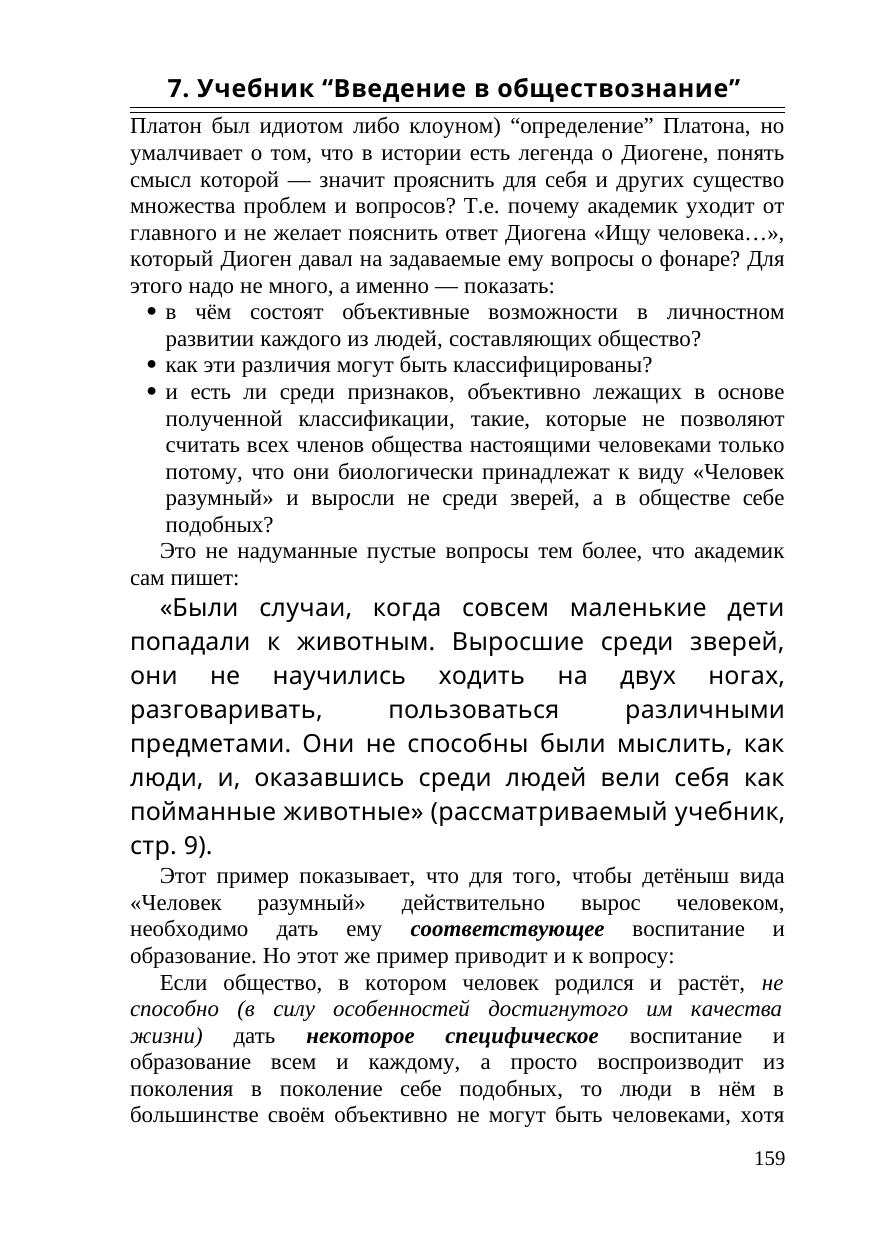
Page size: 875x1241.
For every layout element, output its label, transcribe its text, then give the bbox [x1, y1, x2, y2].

text Этот пример показывает, что для того, чтобы детёныш вида «Человек разумный» действительно вырос человеком, необходимо дать ему соответствующее воспитание и образование. Но этот же пример приводит и к вопросу: [130, 862, 785, 968]
list в чём состоят объективные возможности в личностном развитии каждого из людей, составляющих общество? [148, 298, 785, 351]
text «Были случаи, когда совсем маленькие дети попадали к животным. Выросшие среди зверей, они не научились ходить на двух ногах, разговаривать, пользоваться различными предметами. Они не способны были мыслить, как люди, и, оказавшись среди людей вели себя как пойманные животные» (рассмат­ри­ва­емый учебник, стр. 9). [130, 590, 785, 862]
text Это не надуманные пустые вопросы тем более, что академик сам пишет: [130, 537, 785, 590]
text Платон был идиотом либо клоуном) “определение” Платона, но умалчивает о том, что в истории есть легенда о Диогене, понять смысл которой — значит прояснить для себя и других существо множества проблем и вопросов? Т.е. почему академик уходит от главного и не желает пояснить ответ Диогена «Ищу человека…», который Диоген давал на задаваемые ему вопросы о фонаре? Для этого надо не много, а именно — показать: [130, 113, 785, 298]
list как эти различия могут быть классифицированы? [148, 351, 785, 378]
list и есть ли среди признаков, объективно лежащих в основе полученной классификации, такие, которые не позволяют считать всех членов общества настоящими человеками только потому, что они биологически принадлежат к виду «Человек разумный» и выросли не среди зверей, а в обществе себе подобных? [148, 378, 785, 537]
text Если общество, в котором человек родился и растёт, не способно (в силу особенностей достигнутого им качества жизни) дать некоторое специфическое воспитание и образование всем и каждому, а просто воспроизводит из поколения в поколение себе подобных, то люди в нём в большинстве своём объективно не могут быть человеками, хотя [130, 968, 785, 1128]
